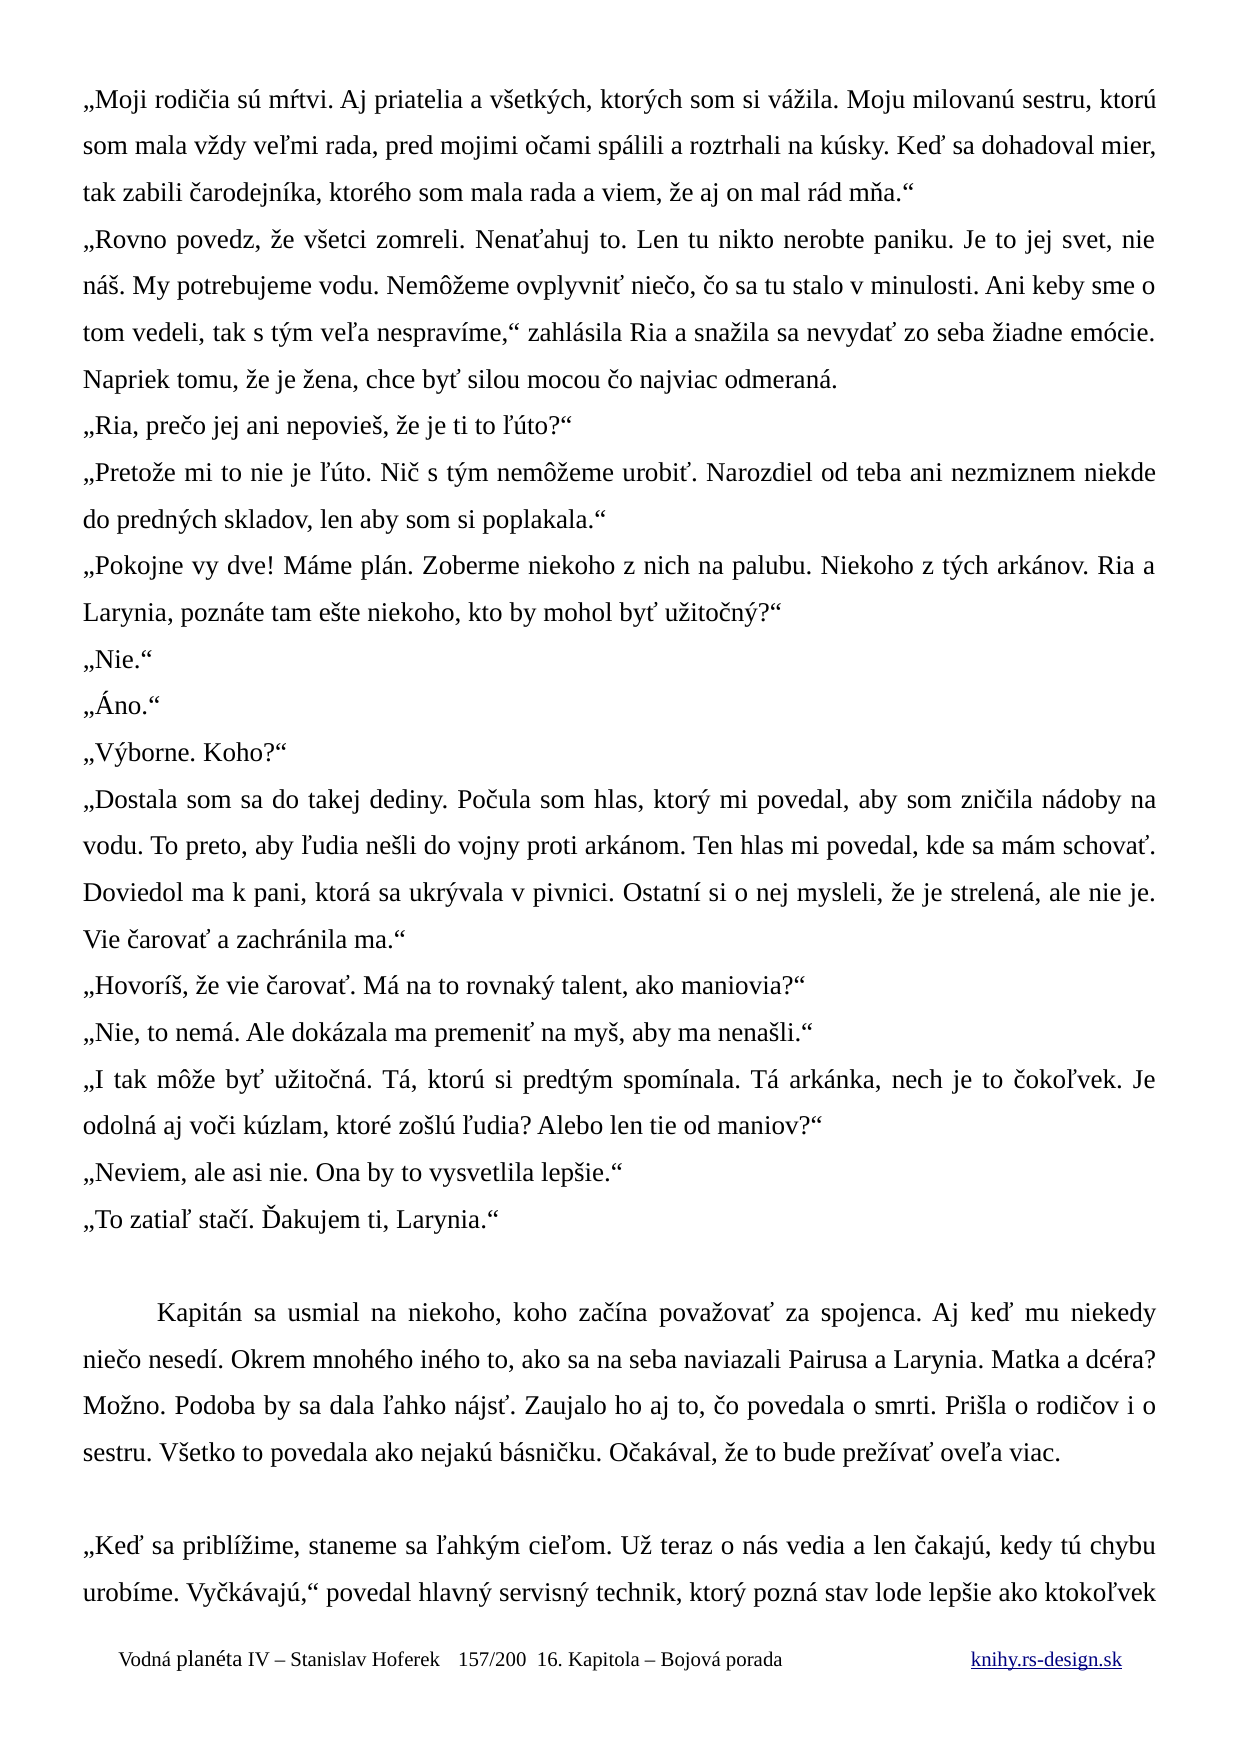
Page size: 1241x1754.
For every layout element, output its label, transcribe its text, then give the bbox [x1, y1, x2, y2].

text „To zatiaľ stačí. Ďakujem ti, Larynia.“ [83, 1203, 1157, 1234]
text „Neviem, ale asi nie. Ona by to vysvetlila lepšie.“ [83, 1156, 1157, 1187]
text „Výborne. Koho?“ [83, 736, 1157, 767]
text „Dostala som sa do takej dediny. Počula som hlas, ktorý mi povedal, aby som zničila nádoby na vodu. To preto, aby ľudia nešli do vojny proti arkánom. Ten hlas mi povedal, kde sa mám schovať. Doviedol ma k pani, ktorá sa ukrývala v pivnici. Ostatní si o nej mysleli, že je strelená, ale nie je. Vie čarovať a zachránila ma.“ [83, 783, 1157, 954]
text „I tak môže byť užitočná. Tá, ktorú si predtým spomínala. Tá arkánka, nech je to čokoľvek. Je odolná aj voči kúzlam, ktoré zošlú ľudia? Alebo len tie od maniov?“ [83, 1063, 1157, 1141]
text „Nie.“ [83, 643, 1157, 674]
text „Áno.“ [83, 689, 1157, 721]
text „Nie, to nemá. Ale dokázala ma premeniť na myš, aby ma nenašli.“ [83, 1016, 1157, 1047]
text „Moji rodičia sú mŕtvi. Aj priatelia a všetkých, ktorých som si vážila. Moju milovanú sestru, ktorú som mala vždy veľmi rada, pred mojimi očami spálili a roztrhali na kúsky. Keď sa dohadoval mier, tak zabili čarodejníka, ktorého som mala rada a viem, že aj on mal rád mňa.“ [83, 83, 1157, 207]
text „Ria, prečo jej ani nepovieš, že je ti to ľúto?“ [83, 409, 1157, 441]
text „Hovoríš, že vie čarovať. Má na to rovnaký talent, ako maniovia?“ [83, 969, 1157, 1001]
text „Rovno povedz, že všetci zomreli. Nenaťahuj to. Len tu nikto nerobte paniku. Je to jej svet, nie náš. My potrebujeme vodu. Nemôžeme ovplyvniť niečo, čo sa tu stalo v minulosti. Ani keby sme o tom vedeli, tak s tým veľa nespravíme,“ zahlásila Ria a snažila sa nevydať zo seba žiadne emócie. Napriek tomu, že je žena, chce byť silou mocou čo najviac odmeraná. [83, 223, 1157, 394]
text „Keď sa priblížime, staneme sa ľahkým cieľom. Už teraz o nás vedia a len čakajú, kedy tú chybu urobíme. Vyčkávajú,“ povedal hlavný servisný technik, ktorý pozná stav lode lepšie ako ktokoľvek [83, 1529, 1157, 1607]
text „Pokojne vy dve! Máme plán. Zoberme niekoho z nich na palubu. Niekoho z tých arkánov. Ria a Larynia, poznáte tam ešte niekoho, kto by mohol byť užitočný?“ [83, 549, 1157, 627]
text Kapitán sa usmial na niekoho, koho začína považovať za spojenca. Aj keď mu niekedy niečo nesedí. Okrem mnohého iného to, ako sa na seba naviazali Pairusa a Larynia. Matka a dcéra? Možno. Podoba by sa dala ľahko nájsť. Zaujalo ho aj to, čo povedala o smrti. Prišla o rodičov i o sestru. Všetko to povedala ako nejakú básničku. Očakával, že to bude prežívať oveľa viac. [83, 1296, 1157, 1467]
text „Pretože mi to nie je ľúto. Nič s tým nemôžeme urobiť. Narozdiel od teba ani nezmiznem niekde do predných skladov, len aby som si poplakala.“ [83, 456, 1157, 534]
